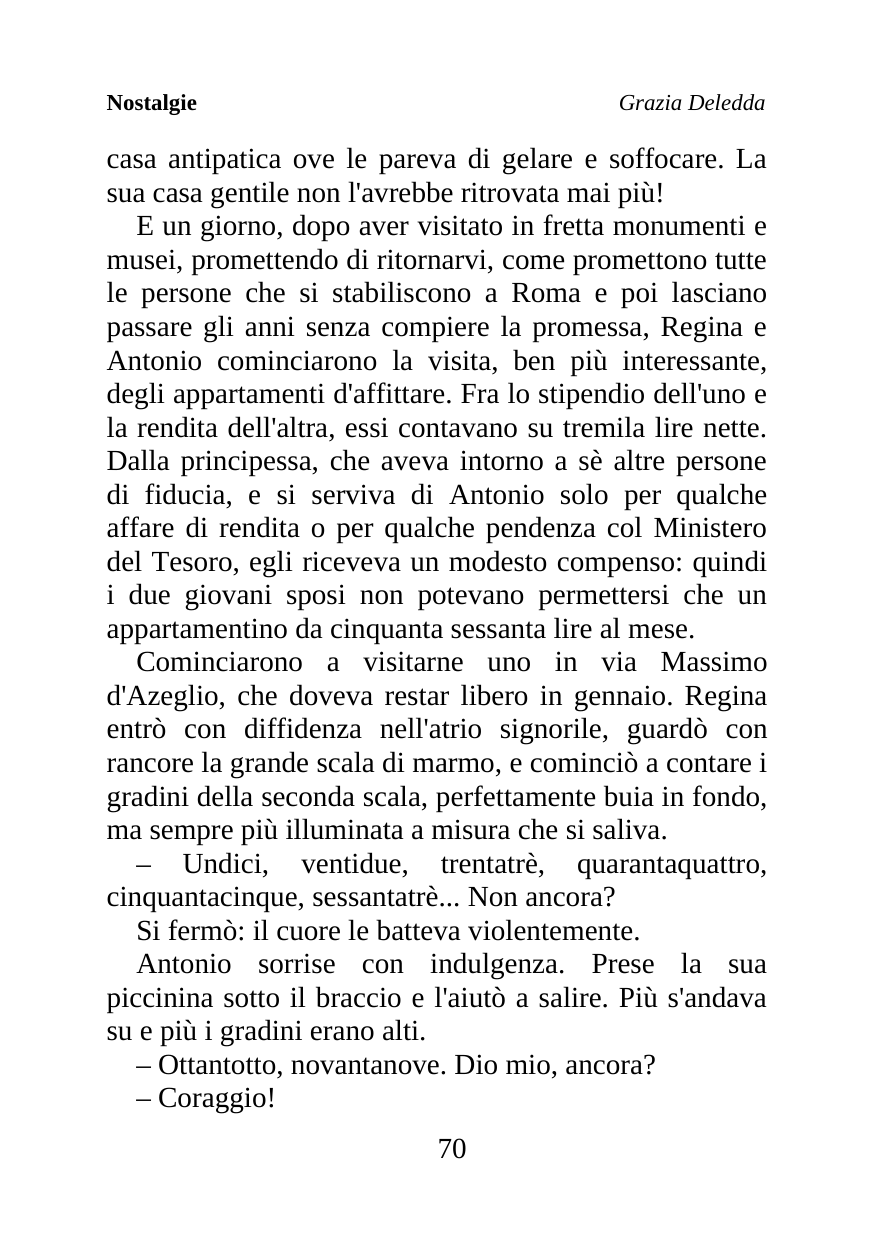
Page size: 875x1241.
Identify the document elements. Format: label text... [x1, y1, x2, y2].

text casa antipatica ove le pareva di gelare e soffocare. La sua casa gentile non l'avrebbe ritrovata mai più! [106, 141, 768, 208]
text Si fermò: il cuore le batteva violentemente. [106, 913, 768, 946]
text E un giorno, dopo aver visitato in fretta monumenti e musei, promettendo di ritornarvi, come promettono tutte le persone che si stabiliscono a Roma e poi lasciano passare gli anni senza compiere la promessa, Regina e Antonio cominciarono la visita, ben più interessante, degli appartamenti d'affittare. Fra lo stipendio dell'uno e la rendita dell'altra, essi contavano su tremila lire nette. Dalla principessa, che aveva intorno a sè altre persone di fiducia, e si serviva di Antonio solo per qualche affare di rendita o per qualche pendenza col Ministero del Tesoro, egli riceveva un modesto compenso: quindi i due giovani sposi non potevano permettersi che un appartamentino da cinquanta sessanta lire al mese. [106, 208, 768, 644]
text – Undici, ventidue, trentatrè, quarantaquattro, cinquantacinque, sessantatrè... Non ancora? [106, 846, 768, 913]
text Antonio sorrise con indulgenza. Prese la sua piccinina sotto il braccio e l'aiutò a salire. Più s'andava su e più i gradini erano alti. [106, 946, 768, 1047]
text – Coraggio! [106, 1081, 768, 1114]
text – Ottantotto, novantanove. Dio mio, ancora? [106, 1047, 768, 1081]
text Cominciarono a visitarne uno in via Massimo d'Azeglio, che doveva restar libero in gennaio. Regina entrò con diffidenza nell'atrio signorile, guardò con rancore la grande scala di marmo, e cominciò a contare i gradini della seconda scala, perfettamente buia in fondo, ma sempre più illuminata a misura che si saliva. [106, 644, 768, 846]
